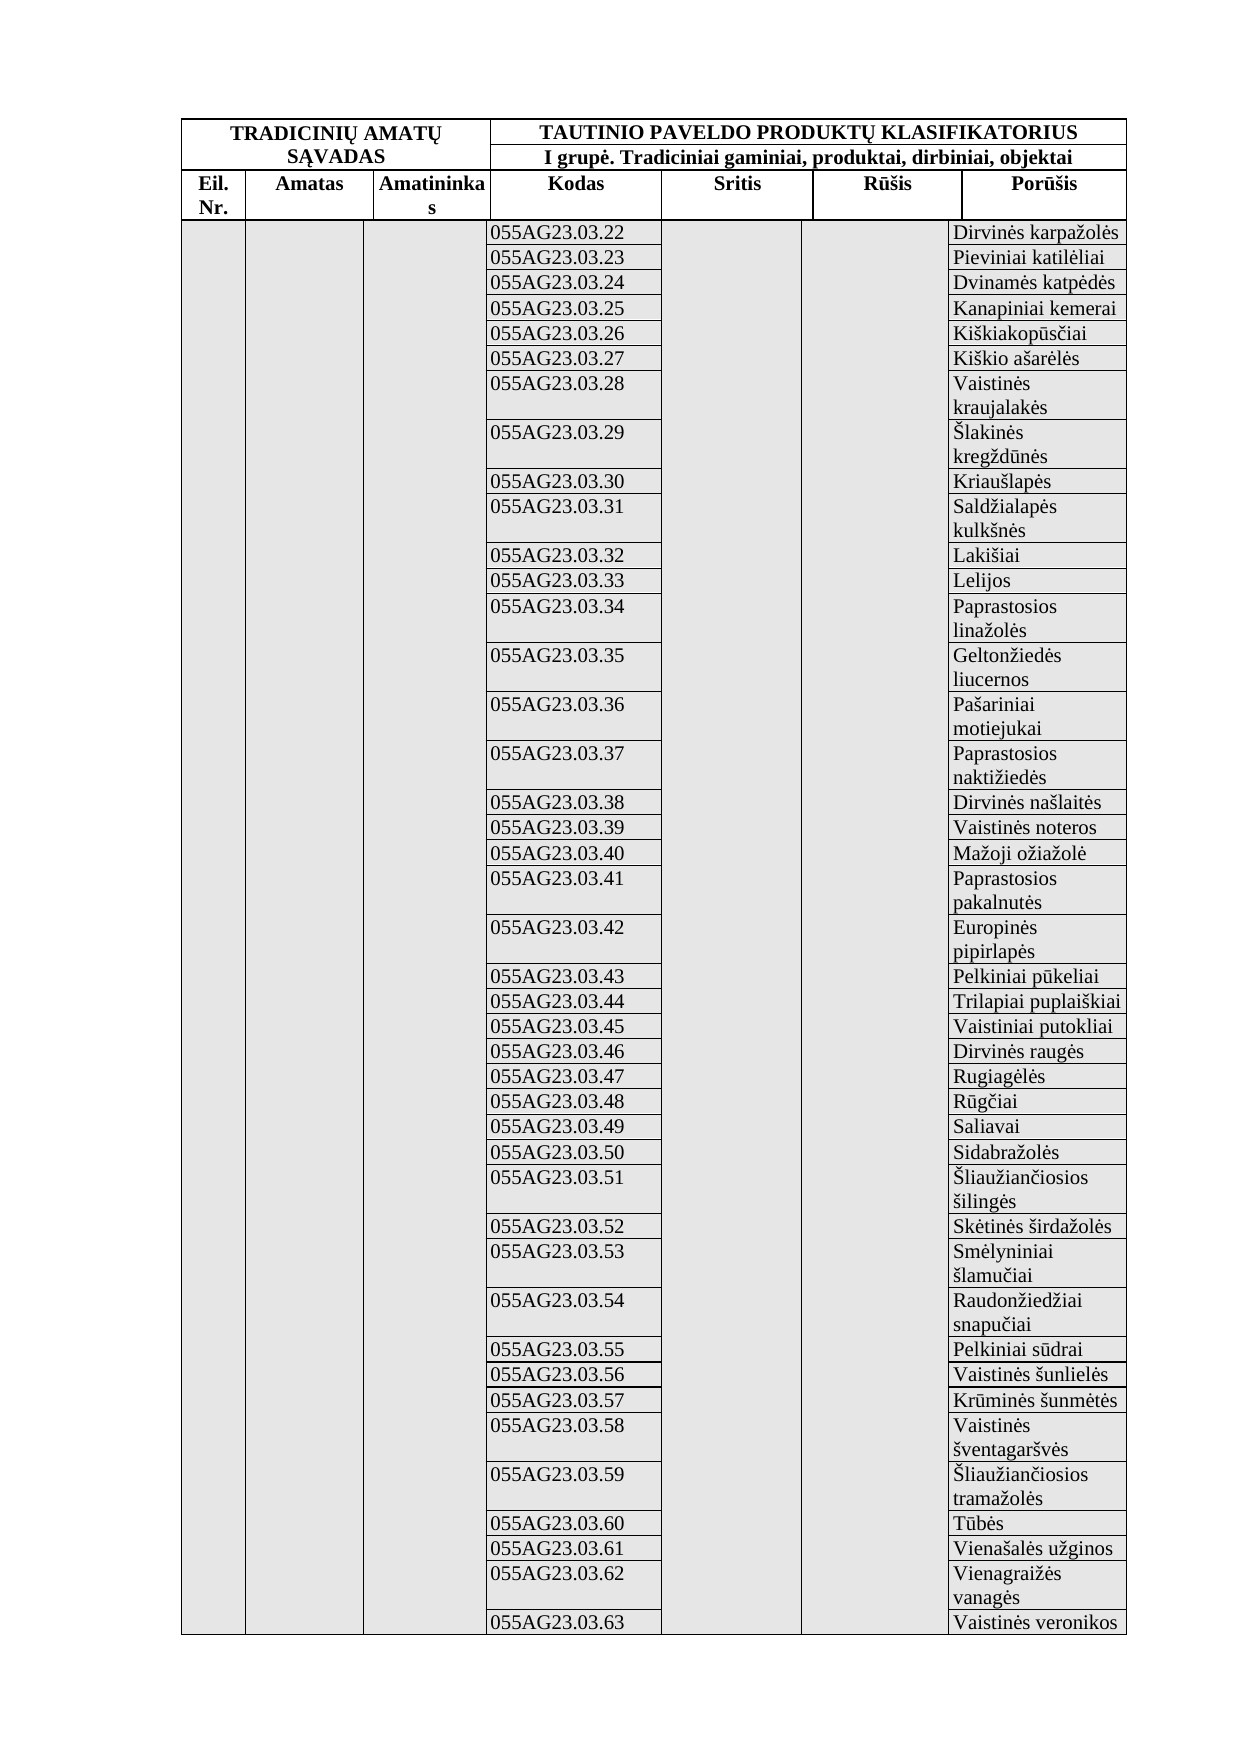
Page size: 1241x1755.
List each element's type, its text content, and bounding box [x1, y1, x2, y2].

table_cell Paprastosios linažolės [949, 594, 1126, 642]
table_cell Skėtinės širdažolės [949, 1214, 1126, 1238]
table_cell Mažoji ožiažolė [949, 840, 1126, 864]
table_cell Kodas [491, 171, 661, 219]
table_cell Vienagraižės vanagės [949, 1561, 1126, 1609]
table_cell Vaistinės šunlielės [949, 1363, 1126, 1386]
table_cell 055AG23.03.55 [487, 1337, 661, 1361]
table_cell 055AG23.03.41 [487, 866, 661, 914]
table_cell [182, 221, 245, 1634]
table_cell 055AG23.03.26 [487, 321, 661, 344]
table_cell 055AG23.03.24 [487, 270, 661, 294]
table_cell Pelkiniai sūdrai [949, 1337, 1126, 1361]
table_cell 055AG23.03.39 [487, 815, 661, 839]
table_cell Paprastosios naktižiedės [949, 741, 1126, 789]
table_cell Rūšis [814, 171, 961, 219]
table_cell Lakišiai [949, 543, 1126, 567]
table_cell 055AG23.03.63 [487, 1610, 661, 1634]
table_cell Saldžialapės kulkšnės [949, 494, 1126, 542]
table_cell 055AG23.03.45 [487, 1014, 661, 1038]
table_header TAUTINIO PAVELDO PRODUKTŲ KLASIFIKATORIUS [491, 120, 1126, 144]
table_cell 055AG23.03.57 [487, 1388, 661, 1412]
table_cell 055AG23.03.31 [487, 494, 661, 542]
table_cell Vienašalės užginos [949, 1536, 1126, 1560]
table_cell 055AG23.03.51 [487, 1165, 661, 1213]
table_cell Dirvinės našlaitės [949, 790, 1126, 814]
table_cell 055AG23.03.62 [487, 1561, 661, 1609]
table_cell Kiškiakopūsčiai [949, 321, 1126, 344]
table_cell 055AG23.03.54 [487, 1288, 661, 1336]
table_cell Vaistiniai putokliai [949, 1014, 1126, 1038]
table_cell 055AG23.03.28 [487, 371, 661, 419]
table_cell 055AG23.03.43 [487, 964, 661, 988]
table_cell Rūgčiai [949, 1089, 1126, 1113]
table_cell Paprastosios pakalnutės [949, 866, 1126, 914]
table_cell 055AG23.03.30 [487, 469, 661, 493]
table_cell Amatas [246, 171, 373, 219]
table_cell 055AG23.03.40 [487, 840, 661, 864]
table_cell Vaistinės veronikos [949, 1610, 1126, 1634]
table_cell 055AG23.03.34 [487, 594, 661, 642]
table_cell 055AG23.03.46 [487, 1039, 661, 1063]
table_cell 055AG23.03.58 [487, 1413, 661, 1461]
table_cell 055AG23.03.22 [487, 221, 661, 244]
table_cell 055AG23.03.60 [487, 1511, 661, 1535]
table_cell Pelkiniai pūkeliai [949, 964, 1126, 988]
table_cell Šlakinės kregždūnės [949, 420, 1126, 468]
table_cell Dirvinės karpažolės [949, 221, 1126, 244]
table_cell 055AG23.03.38 [487, 790, 661, 814]
table_cell 055AG23.03.50 [487, 1140, 661, 1164]
table_cell 055AG23.03.23 [487, 245, 661, 269]
table_cell 055AG23.03.32 [487, 543, 661, 567]
table_cell 055AG23.03.48 [487, 1089, 661, 1113]
table_cell Geltonžiedės liucernos [949, 643, 1126, 691]
table_cell [662, 221, 801, 1634]
table_cell I grupė. Tradiciniai gaminiai, produktai, dirbiniai, objektai [491, 145, 1126, 169]
table_cell 055AG23.03.56 [487, 1363, 661, 1386]
table_cell Dirvinės raugės [949, 1039, 1126, 1063]
table_header TRADICINIŲ AMATŲ SĄVADAS [182, 120, 490, 169]
table_cell Europinės pipirlapės [949, 915, 1126, 963]
table_cell [246, 221, 363, 1634]
table_cell Kanapiniai kemerai [949, 295, 1126, 319]
table_cell 055AG23.03.44 [487, 989, 661, 1013]
table_cell 055AG23.03.47 [487, 1064, 661, 1088]
table_cell [364, 221, 486, 1634]
table_cell Lelijos [949, 569, 1126, 592]
table_cell Sidabražolės [949, 1140, 1126, 1164]
table_cell Sritis [662, 171, 812, 219]
table_cell 055AG23.03.36 [487, 692, 661, 740]
table_cell Saliavai [949, 1115, 1126, 1138]
table_cell 055AG23.03.61 [487, 1536, 661, 1560]
table_cell Šliaužiančiosios šilingės [949, 1165, 1126, 1213]
table_cell 055AG23.03.49 [487, 1115, 661, 1138]
table_cell Krūminės šunmėtės [949, 1388, 1126, 1412]
table_cell [802, 221, 948, 1634]
table_cell 055AG23.03.27 [487, 346, 661, 370]
table_cell Vaistinės noteros [949, 815, 1126, 839]
table_cell Pašariniai motiejukai [949, 692, 1126, 740]
table_cell Raudonžiedžiai snapučiai [949, 1288, 1126, 1336]
table_cell Kriaušlapės [949, 469, 1126, 493]
table_cell 055AG23.03.42 [487, 915, 661, 963]
table_cell Trilapiai puplaiškiai [949, 989, 1126, 1013]
table_cell Pieviniai katilėliai [949, 245, 1126, 269]
table_cell Smėlyniniai šlamučiai [949, 1239, 1126, 1287]
table_cell Tūbės [949, 1511, 1126, 1535]
table_cell 055AG23.03.59 [487, 1462, 661, 1510]
table_cell 055AG23.03.53 [487, 1239, 661, 1287]
table_cell Vaistinės šventagaršvės [949, 1413, 1126, 1461]
table_cell Eil. Nr. [182, 171, 245, 219]
table_cell Porūšis [963, 171, 1126, 219]
table_cell Rugiagėlės [949, 1064, 1126, 1088]
table_cell 055AG23.03.52 [487, 1214, 661, 1238]
table_cell 055AG23.03.29 [487, 420, 661, 468]
table_cell 055AG23.03.25 [487, 295, 661, 319]
table_cell Šliaužiančiosios tramažolės [949, 1462, 1126, 1510]
table_cell 055AG23.03.37 [487, 741, 661, 789]
table_cell Kiškio ašarėlės [949, 346, 1126, 370]
table_cell Vaistinės kraujalakės [949, 371, 1126, 419]
table_cell 055AG23.03.33 [487, 569, 661, 592]
table_cell 055AG23.03.35 [487, 643, 661, 691]
table_cell Amatininkas [374, 171, 490, 219]
table_cell Dvinamės katpėdės [949, 270, 1126, 294]
